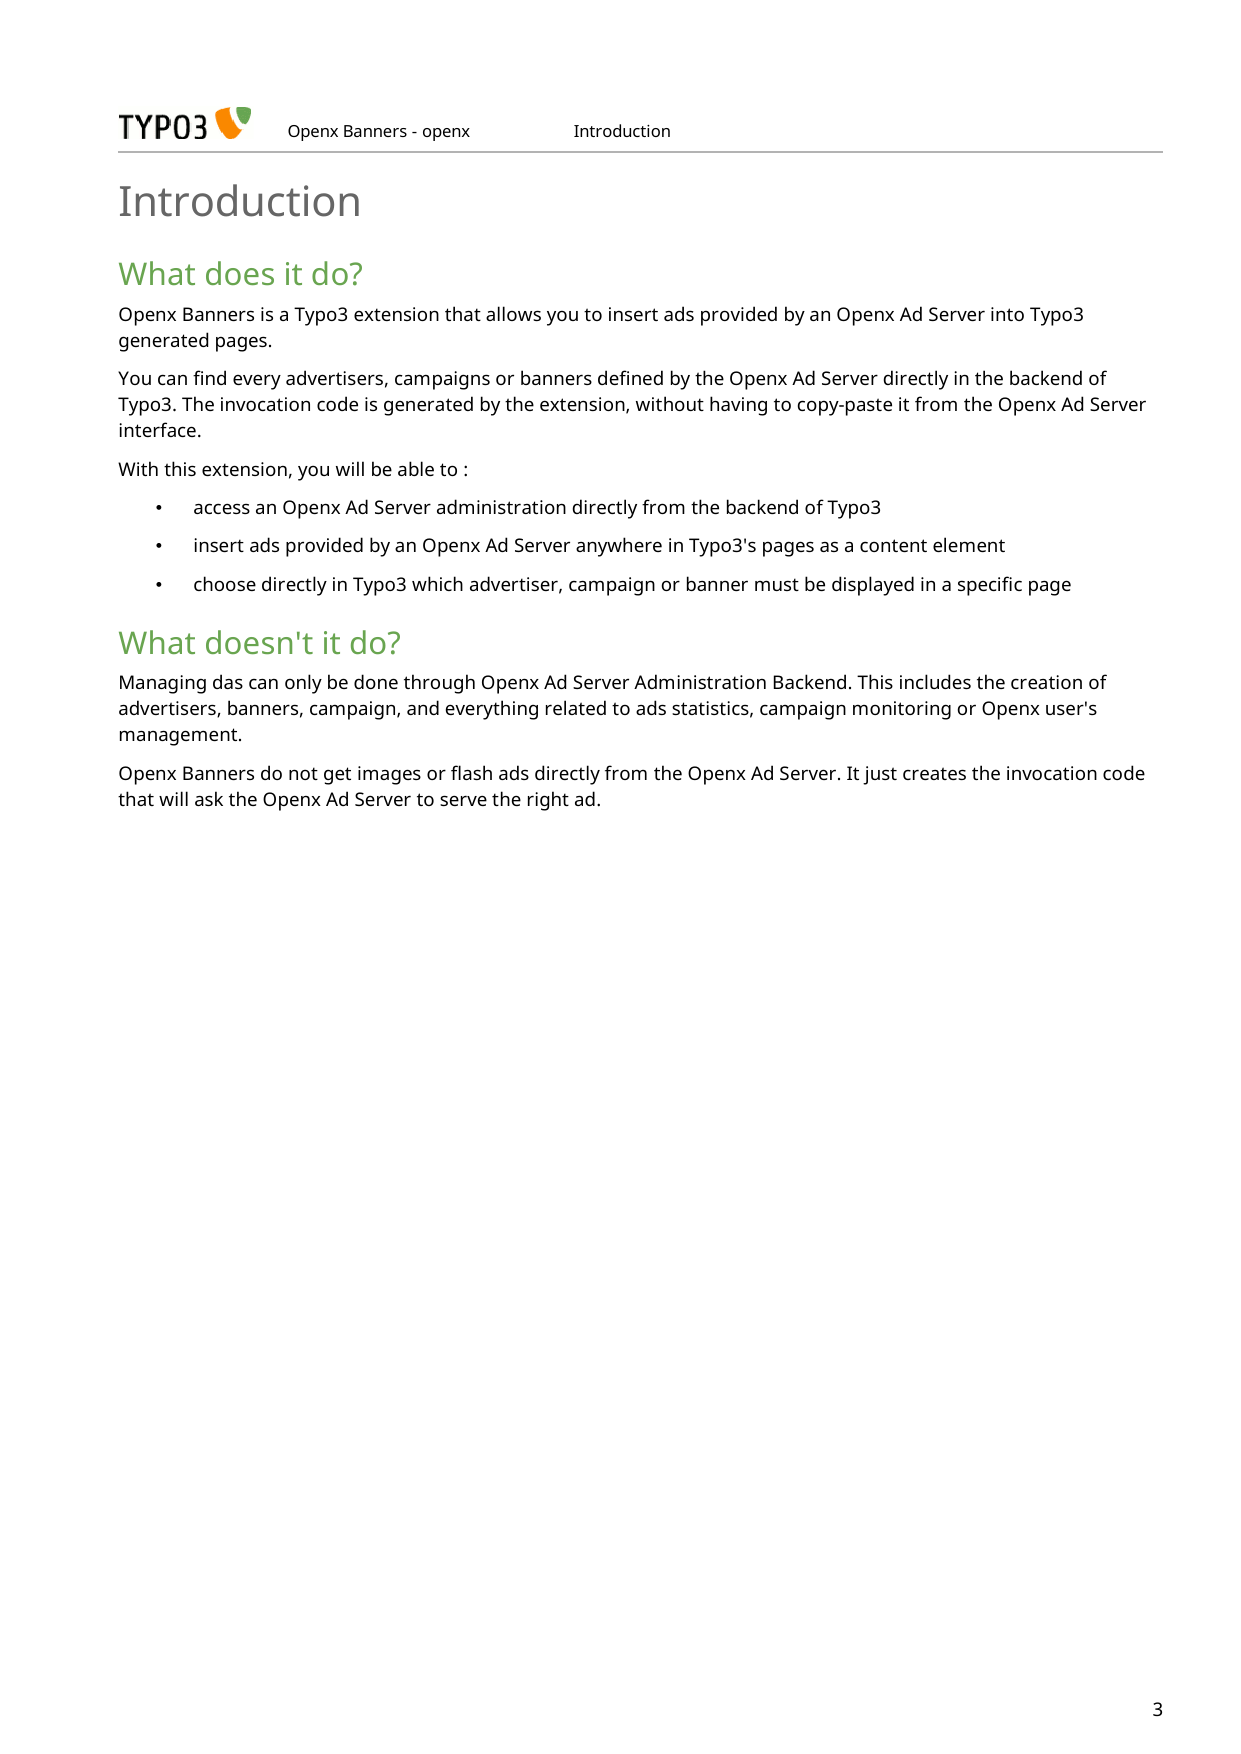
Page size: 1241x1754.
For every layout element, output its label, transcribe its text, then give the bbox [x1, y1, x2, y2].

subtitle What doesn't it do? [118, 621, 1163, 663]
list insert ads provided by an Openx Ad Server anywhere in Typo3's pages as a content element [156, 532, 1163, 558]
subtitle What does it do? [118, 252, 1163, 294]
text With this extension, you will be able to : [118, 456, 1163, 482]
subtitle Introduction [118, 172, 1163, 228]
list access an Openx Ad Server administration directly from the backend of Typo3 [156, 494, 1163, 520]
list choose directly in Typo3 which advertiser, campaign or banner must be displayed in a specific page [156, 571, 1163, 597]
text You can find every advertisers, campaigns or banners defined by the Openx Ad Server directly in the backend of Typo3. The invocation code is generated by the extension, without having to copy-paste it from the Openx Ad Server interface. [118, 365, 1163, 443]
text Openx Banners do not get images or flash ads directly from the Openx Ad Server. It just creates the invocation code that will ask the Openx Ad Server to serve the right ad. [118, 759, 1163, 812]
text Managing das can only be done through Openx Ad Server Administration Backend. This includes the creation of advertisers, banners, campaign, and everything related to ads statistics, campaign monitoring or Openx user's management. [118, 669, 1163, 747]
picture [118, 106, 254, 139]
text Openx Banners is a Typo3 extension that allows you to insert ads provided by an Openx Ad Server into Typo3 generated pages. [118, 301, 1163, 353]
